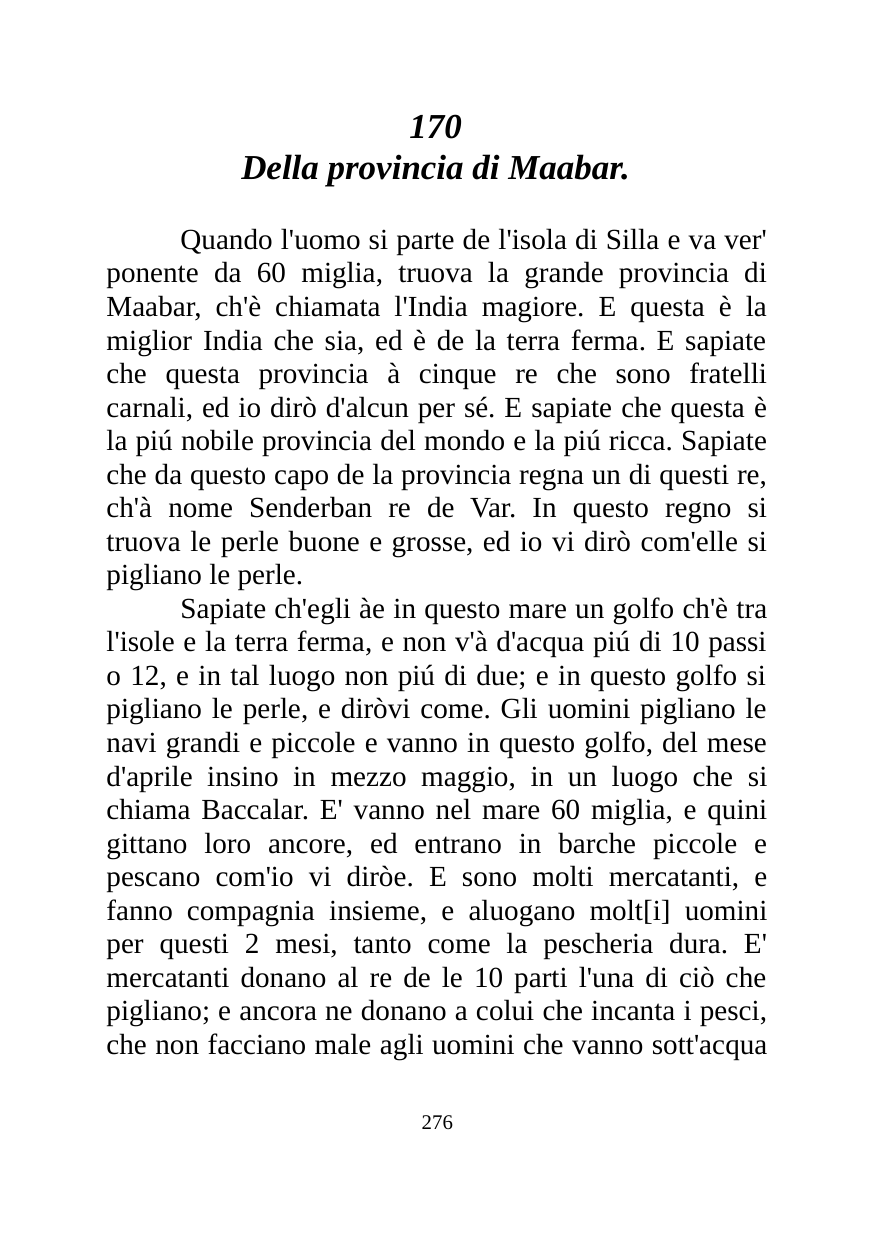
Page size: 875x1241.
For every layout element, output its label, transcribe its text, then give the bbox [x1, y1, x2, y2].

subtitle 170 Della provincia di Maabar. [106, 106, 768, 187]
text Sapiate ch'egli àe in questo mare un golfo ch'è tra l'isole e la terra ferma, e non v'à d'acqua piú di 10 passi o 12, e in tal luogo non piú di due; e in questo golfo si pigliano le perle, e diròvi come. Gli uomini pigliano le navi grandi e piccole e vanno in questo golfo, del mese d'aprile insino in mezzo maggio, in un luogo che si chiama Baccalar. E' vanno nel mare 60 miglia, e quini gittano loro ancore, ed entrano in barche piccole e pescano com'io vi diròe. E sono molti mercatanti, e fanno compagnia insieme, e aluogano molt[i] uomini per questi 2 mesi, tanto come la pescheria dura. E' mercatanti donano al re de le 10 parti l'una di ciò che pigliano; e ancora ne donano a colui che incanta i pesci, che non facciano male agli uomini che vanno sott'acqua [106, 591, 768, 1061]
text Quando l'uomo si parte de l'isola di Silla e va ver' ponente da 60 miglia, truova la grande provincia di Maabar, ch'è chiamata l'India magiore. E questa è la miglior India che sia, ed è de la terra ferma. E sapiate che questa provincia à cinque re che sono fratelli carnali, ed io dirò d'alcun per sé. E sapiate che questa è la piú nobile provincia del mondo e la piú ricca. Sapiate che da questo capo de la provincia regna un di questi re, ch'à nome Senderban re de Var. In questo regno si truova le perle buone e grosse, ed io vi dirò com'elle si pigliano le perle. [106, 222, 768, 591]
